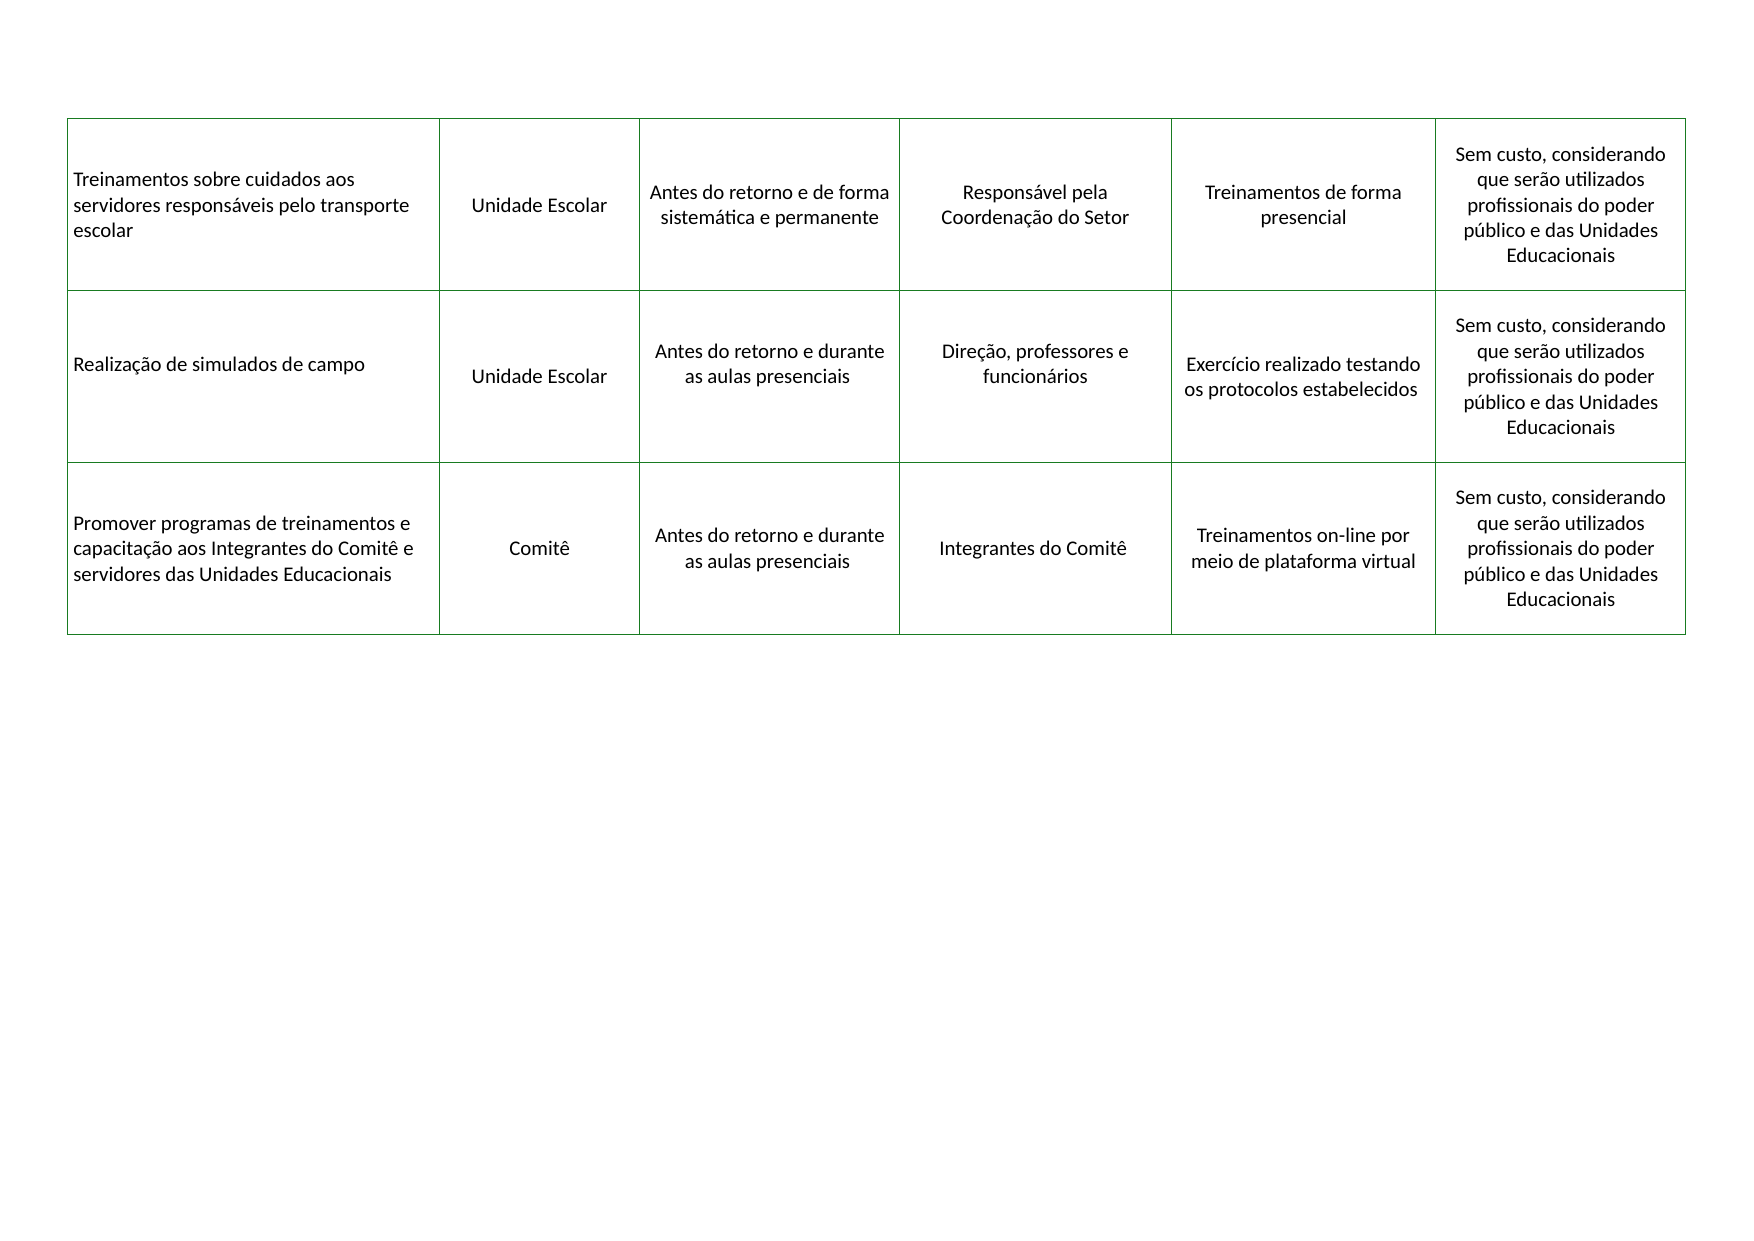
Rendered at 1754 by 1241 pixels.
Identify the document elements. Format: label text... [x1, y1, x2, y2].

table_cell Realização de simulados de campo [68, 291, 439, 462]
table_cell Antes do retorno e de forma sistemática e permanente [640, 119, 899, 290]
table_cell Responsável pela Coordenação do Setor [900, 119, 1171, 290]
table_cell Antes do retorno e durante as aulas presenciais [640, 463, 899, 633]
table_cell Treinamentos on-line por meio de plataforma virtual [1172, 463, 1435, 633]
table_cell Treinamentos sobre cuidados aos servidores responsáveis pelo transporte escolar [68, 119, 439, 290]
table_cell Treinamentos de forma presencial [1172, 119, 1435, 290]
table_cell Promover programas de treinamentos e capacitação aos Integrantes do Comitê e servidores das Unidades Educacionais [68, 463, 439, 633]
table_cell Exercício realizado testando os protocolos estabelecidos [1172, 291, 1435, 462]
table_cell Antes do retorno e durante as aulas presenciais [640, 291, 899, 462]
table_cell Sem custo, considerando que serão utilizados profissionais do poder público e das Unidades Educacionais [1436, 119, 1685, 290]
table_cell Integrantes do Comitê [900, 463, 1171, 633]
table_cell Direção, professores e funcionários [900, 291, 1171, 462]
table_cell Comitê [440, 463, 639, 633]
table_cell Sem custo, considerando que serão utilizados profissionais do poder público e das Unidades Educacionais [1436, 291, 1685, 462]
table_cell Unidade Escolar [440, 291, 639, 462]
table_cell Unidade Escolar [440, 119, 639, 290]
table_cell Sem custo, considerando que serão utilizados profissionais do poder público e das Unidades Educacionais [1436, 463, 1685, 633]
